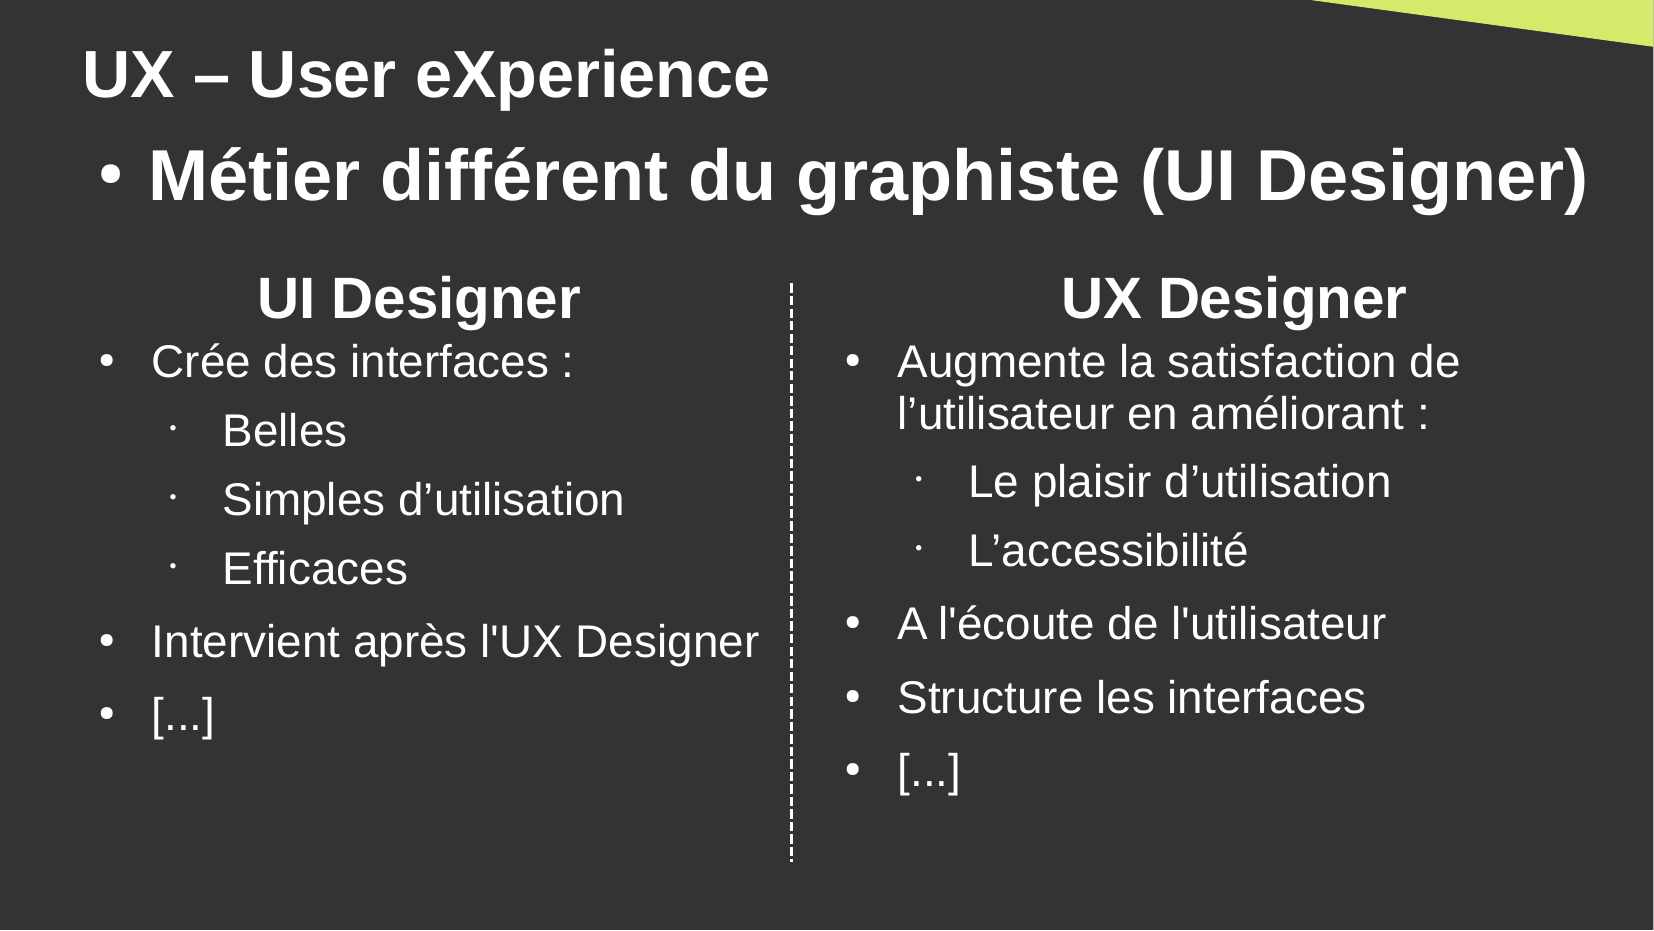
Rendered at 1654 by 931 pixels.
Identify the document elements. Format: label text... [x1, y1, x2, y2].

title UX Designer [885, 265, 1583, 336]
list Crée des interfaces : Belles Simples d’utilisation Efficaces Intervient après l'UX Designer [...] [80, 336, 768, 804]
title UI Designer [70, 265, 768, 343]
title UX – User eXperience [82, 37, 1571, 114]
list Métier différent du graphiste (UI Designer) [80, 135, 1620, 225]
list Augmente la satisfaction de l’utilisateur en améliorant : Le plaisir d’utilisation L’accessibilité A l'écoute de l'utilisateur Structure les interfaces [...] [826, 336, 1654, 804]
text_box [1310, 0, 1654, 47]
